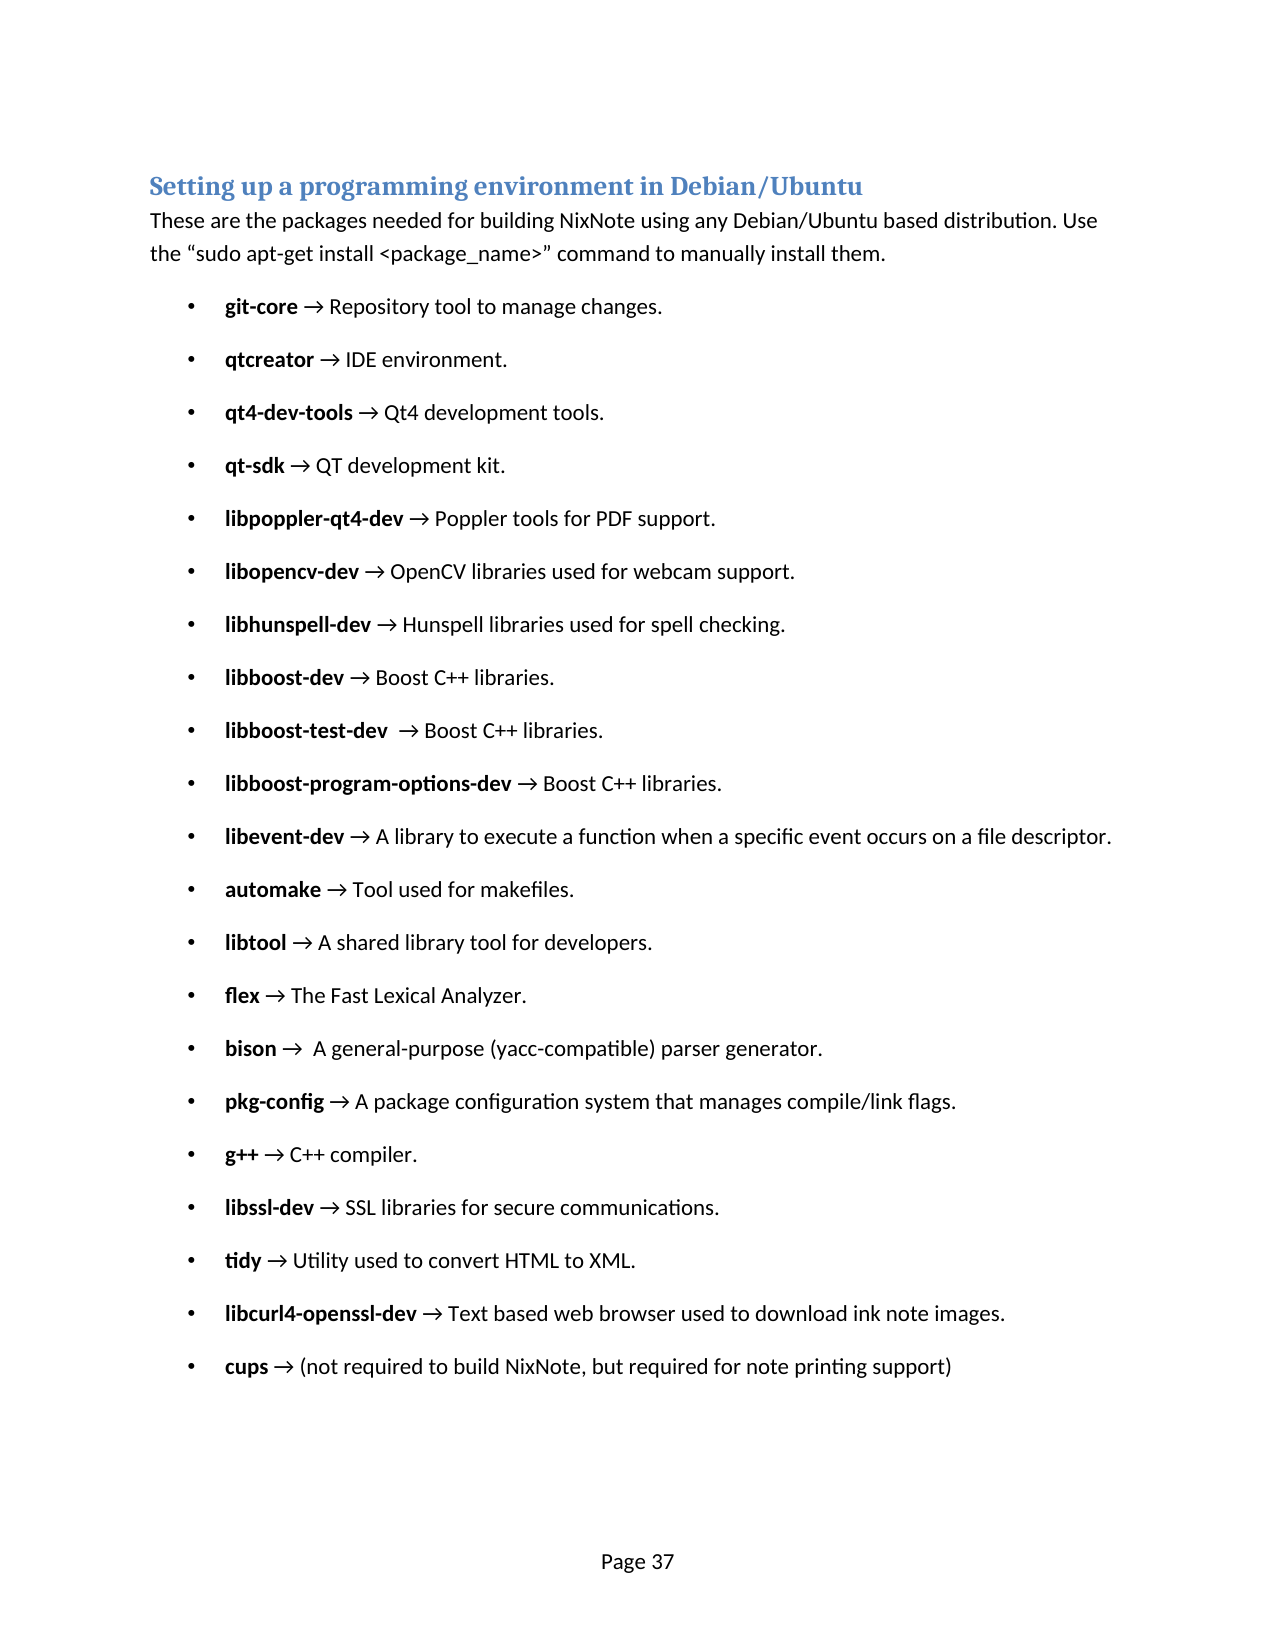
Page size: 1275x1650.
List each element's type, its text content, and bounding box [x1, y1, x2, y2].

subtitle Setting up a programming environment in Debian/Ubuntu [150, 171, 1125, 202]
list libssl-dev → SSL libraries for secure communications. [187, 1193, 1125, 1221]
list libcurl4-openssl-dev → Text based web browser used to download ink note images. [187, 1299, 1125, 1327]
list g++ → C++ compiler. [187, 1140, 1125, 1168]
list libpoppler-qt4-dev → Poppler tools for PDF support. [187, 504, 1125, 532]
list libopencv-dev → OpenCV libraries used for webcam support. [187, 557, 1125, 585]
list bison → A general-purpose (yacc-compatible) parser generator. [187, 1034, 1125, 1062]
list libboost-program-options-dev → Boost C++ libraries. [187, 769, 1125, 797]
list qt-sdk → QT development kit. [187, 451, 1125, 479]
list git-core → Repository tool to manage changes. [187, 292, 1125, 320]
list libtool → A shared library tool for developers. [187, 928, 1125, 956]
list cups → (not required to build NixNote, but required for note printing support) [187, 1352, 1125, 1380]
list libevent-dev → A library to execute a function when a specific event occurs on a file descriptor. [187, 822, 1125, 850]
list libboost-test-dev → Boost C++ libraries. [187, 716, 1125, 744]
list automake → Tool used for makefiles. [187, 875, 1125, 903]
text These are the packages needed for building NixNote using any Debian/Ubuntu based distribution. Use the “sudo apt-get install <package_name>” command to manually install them. [150, 207, 1125, 267]
list flex → The Fast Lexical Analyzer. [187, 981, 1125, 1009]
list tidy → Utility used to convert HTML to XML. [187, 1246, 1125, 1274]
list pkg-config → A package configuration system that manages compile/link flags. [187, 1087, 1125, 1115]
list qt4-dev-tools → Qt4 development tools. [187, 398, 1125, 426]
list libboost-dev → Boost C++ libraries. [187, 663, 1125, 691]
list libhunspell-dev → Hunspell libraries used for spell checking. [187, 610, 1125, 638]
list qtcreator → IDE environment. [187, 345, 1125, 373]
